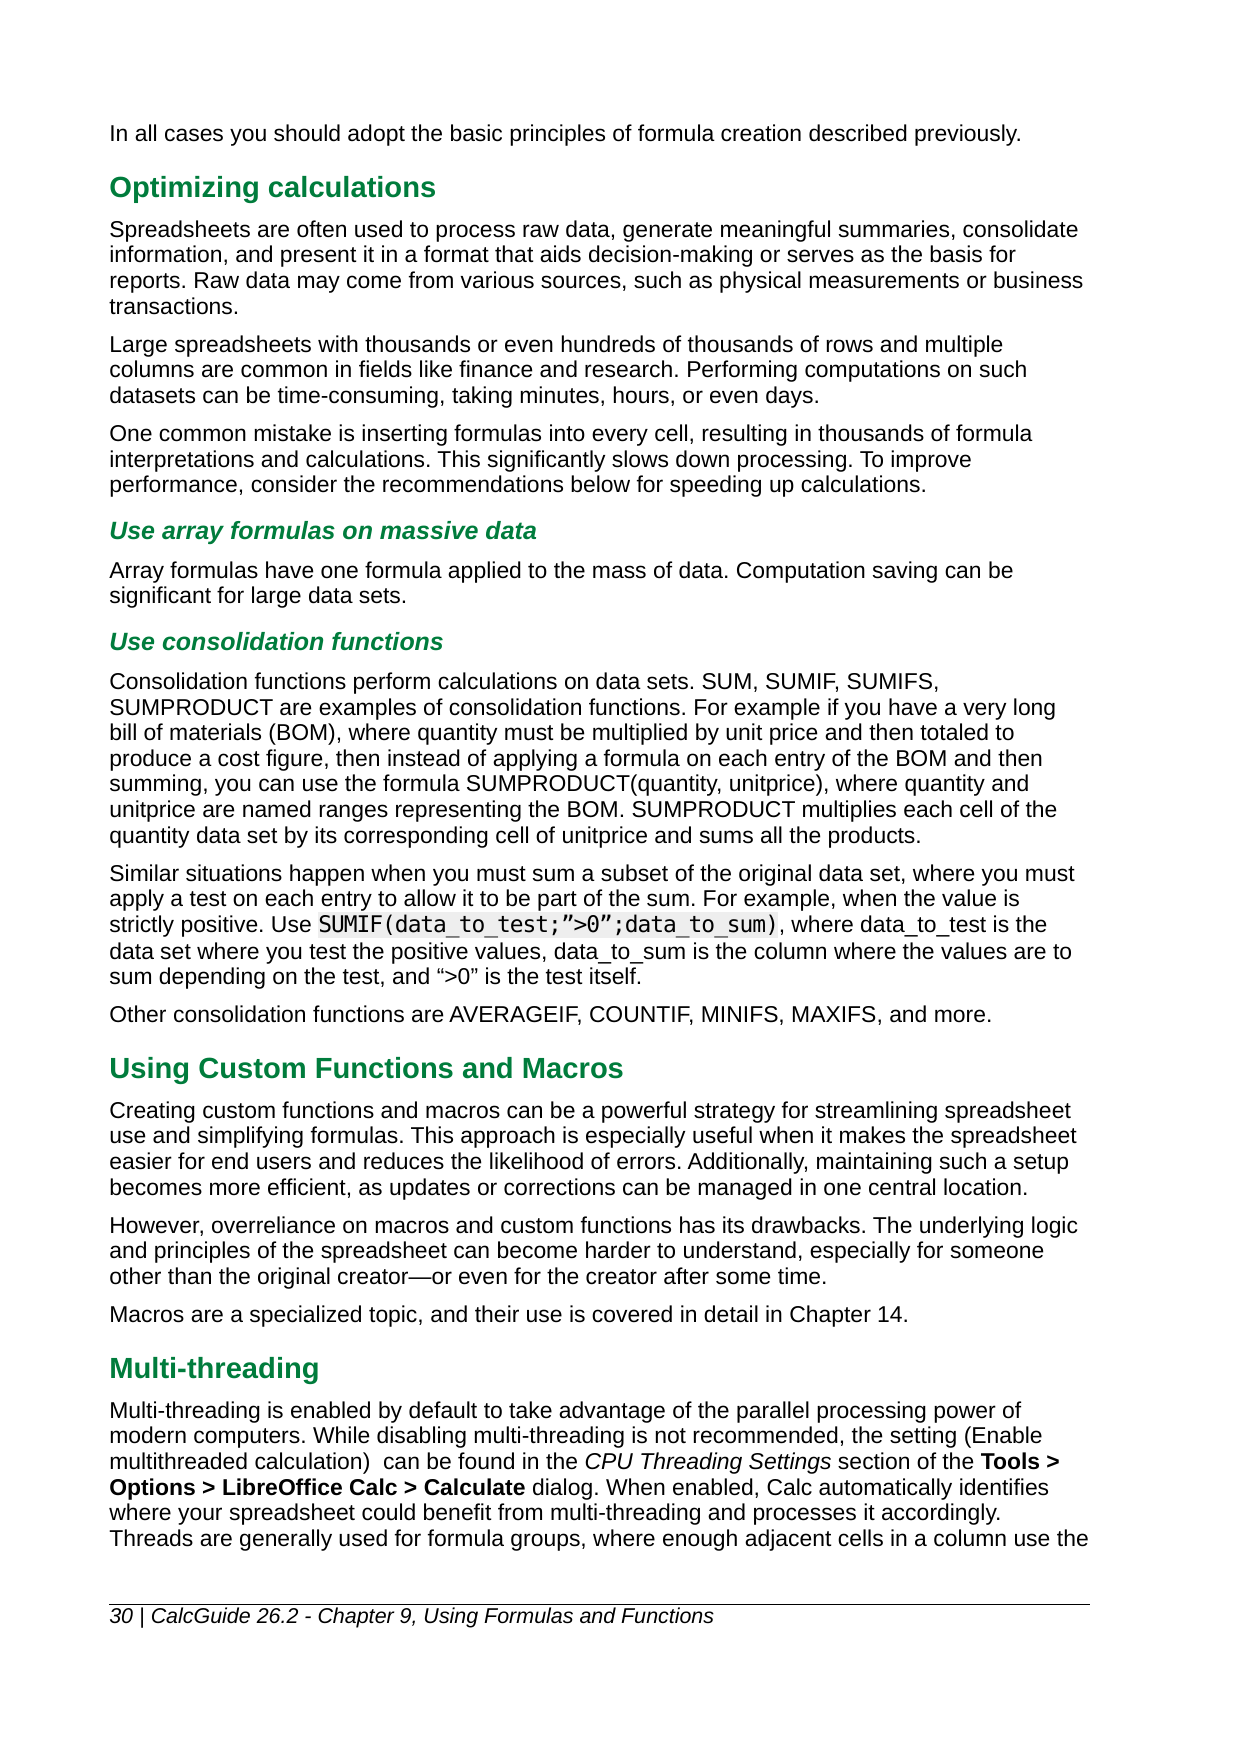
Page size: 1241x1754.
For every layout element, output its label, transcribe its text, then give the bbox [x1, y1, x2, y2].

text Spreadsheets are often used to process raw data, generate meaningful summaries, consolidate information, and present it in a format that aids decision-making or serves as the basis for reports. Raw data may come from various sources, such as physical measurements or business transactions. [109, 216, 1090, 319]
text Array formulas have one formula applied to the mass of data. Computation saving can be significant for large data sets. [109, 557, 1090, 609]
text Macros are a specialized topic, and their use is covered in detail in Chapter 14. [109, 1302, 1090, 1327]
text Large spreadsheets with thousands or even hundreds of thousands of rows and multiple columns are common in fields like finance and research. Performing computations on such datasets can be time-consuming, taking minutes, hours, or even days. [109, 331, 1090, 408]
text One common mistake is inserting formulas into every cell, resulting in thousands of formula interpretations and calculations. This significantly slows down processing. To improve performance, consider the recommendations below for speeding up calculations. [109, 421, 1090, 498]
text Consolidation functions perform calculations on data sets. SUM, SUMIF, SUMIFS, SUMPRODUCT are examples of consolidation functions. For example if you have a very long bill of materials (BOM), where quantity must be multiplied by unit price and then totaled to produce a cost figure, then instead of applying a formula on each entry of the BOM and then summing, you can use the formula SUMPRODUCT(quantity, unitprice), where quantity and unitprice are named ranges representing the BOM. SUMPRODUCT multiplies each cell of the quantity data set by its corresponding cell of unitprice and sums all the products. [109, 668, 1090, 848]
text Similar situations happen when you must sum a subset of the original data set, where you must apply a test on each entry to allow it to be part of the sum. For example, when the value is strictly positive. Use SUMIF(data_to_test;”>0”;data_to_sum), where data_to_test is the data set where you test the positive values, data_to_sum is the column where the values are to sum depending on the test, and “>0” is the test itself. [109, 860, 1090, 989]
text Multi-threading is enabled by default to take advantage of the parallel processing power of modern computers. While disabling multi-threading is not recommended, the setting (Enable multithreaded calculation) can be found in the CPU Threading Settings section of the Tools > Options > LibreOffice Calc > Calculate dialog. When enabled, Calc automatically identifies where your spreadsheet could benefit from multi-threading and processes it accordingly. Threads are generally used for formula groups, where enough adjacent cells in a column use the [109, 1397, 1090, 1551]
subtitle Multi-threading [109, 1352, 1090, 1385]
text However, overreliance on macros and custom functions has its drawbacks. The underlying logic and principles of the spreadsheet can become harder to understand, especially for someone other than the original creator—or even for the creator after some time. [109, 1212, 1090, 1289]
text Creating custom functions and macros can be a powerful strategy for streamlining spreadsheet use and simplifying formulas. This approach is especially useful when it makes the spreadsheet easier for end users and reduces the likelihood of errors. Additionally, maintaining such a setup becomes more efficient, as updates or corrections can be managed in one central location. [109, 1097, 1090, 1200]
subtitle Using Custom Functions and Macros [109, 1052, 1090, 1085]
text In all cases you should adopt the basic principles of formula creation described previously. [109, 121, 1090, 147]
text Other consolidation functions are AVERAGEIF, COUNTIF, MINIFS, MAXIFS, and more. [109, 1002, 1090, 1028]
subtitle Optimizing calculations [109, 171, 1090, 204]
subtitle Use consolidation functions [109, 628, 1090, 656]
subtitle Use array formulas on massive data [109, 517, 1090, 545]
